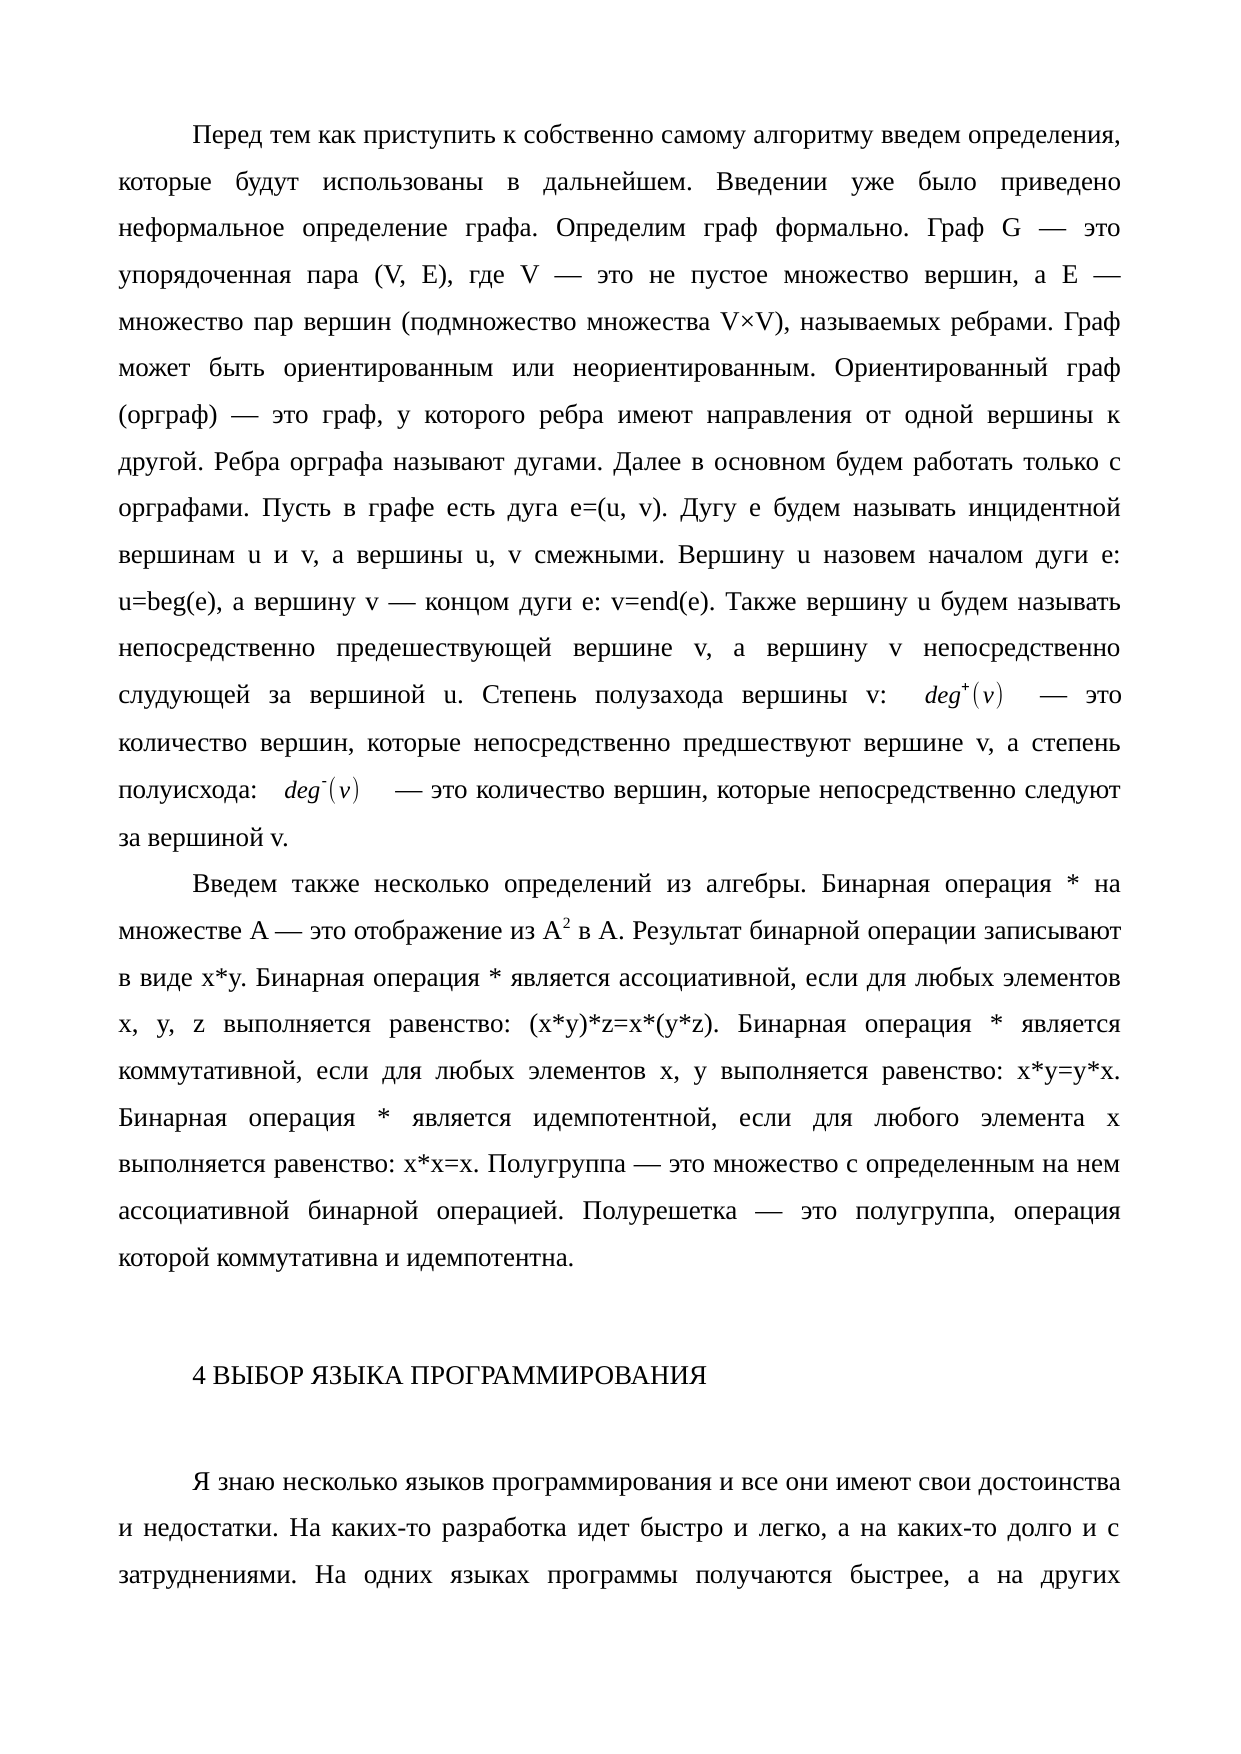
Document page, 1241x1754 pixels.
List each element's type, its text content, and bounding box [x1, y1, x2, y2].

subtitle ВЫБОР ЯЗЫКА ПРОГРАММИРОВАНИЯ [118, 1359, 1122, 1390]
text Введем также несколько определений из алгебры. Бинарная операция * на множестве A — это отображение из A2 в A. Результат бинарной операции записывают в виде x*y. Бинарная операция * является ассоциативной, если для любых элементов x, y, z выполняется равенство: (x*y)*z=x*(y*z). Бинарная операция * является коммутативной, если для любых элементов x, y выполняется равенство: x*y=y*x. Бинарная операция * является идемпотентной, если для любого элемента x выполняется равенство: x*x=x. Полугруппа — это множество с определенным на нем ассоциативной бинарной операцией. Полурешетка — это полугруппа, операция которой коммутативна и идемпотентна. [118, 867, 1122, 1272]
text Перед тем как приступить к собственно самому алгоритму введем определения, которые будут использованы в дальнейшем. Введении уже было приведено неформальное определение графа. Определим граф формально. Граф G — это упорядоченная пара (V, E), где V — это не пустое множество вершин, а E — множество пар вершин (подмножество множества V×V), называемых ребрами. Граф может быть ориентированным или неориентированным. Ориентированный граф (орграф) — это граф, у которого ребра имеют направления от одной вершины к другой. Ребра орграфа называют дугами. Далее в основном будем работать только с орграфами. Пусть в графе есть дуга e=(u, v). Дугу e будем называть инцидентной вершинам u и v, а вершины u, v смежными. Вершину u назовем началом дуги e: u=beg(e), а вершину v — концом дуги e: v=end(e). Также вершину u будем называть непосредственно предешествующей вершине v, а вершину v непосредственно слудующей за вершиной u. Степень полузахода вершины v: — это количество вершин, которые непосредственно предшествуют вершине v, а степень полуисхода: — это количество вершин, которые непосредственно следуют за вершиной v. [118, 118, 1122, 852]
text Я знаю несколько языков программирования и все они имеют свои достоинства и недостатки. На каких-то разработка идет быстро и легко, а на каких-то долго и с затруднениями. На одних языках программы получаются быстрее, а на других [118, 1465, 1122, 1589]
